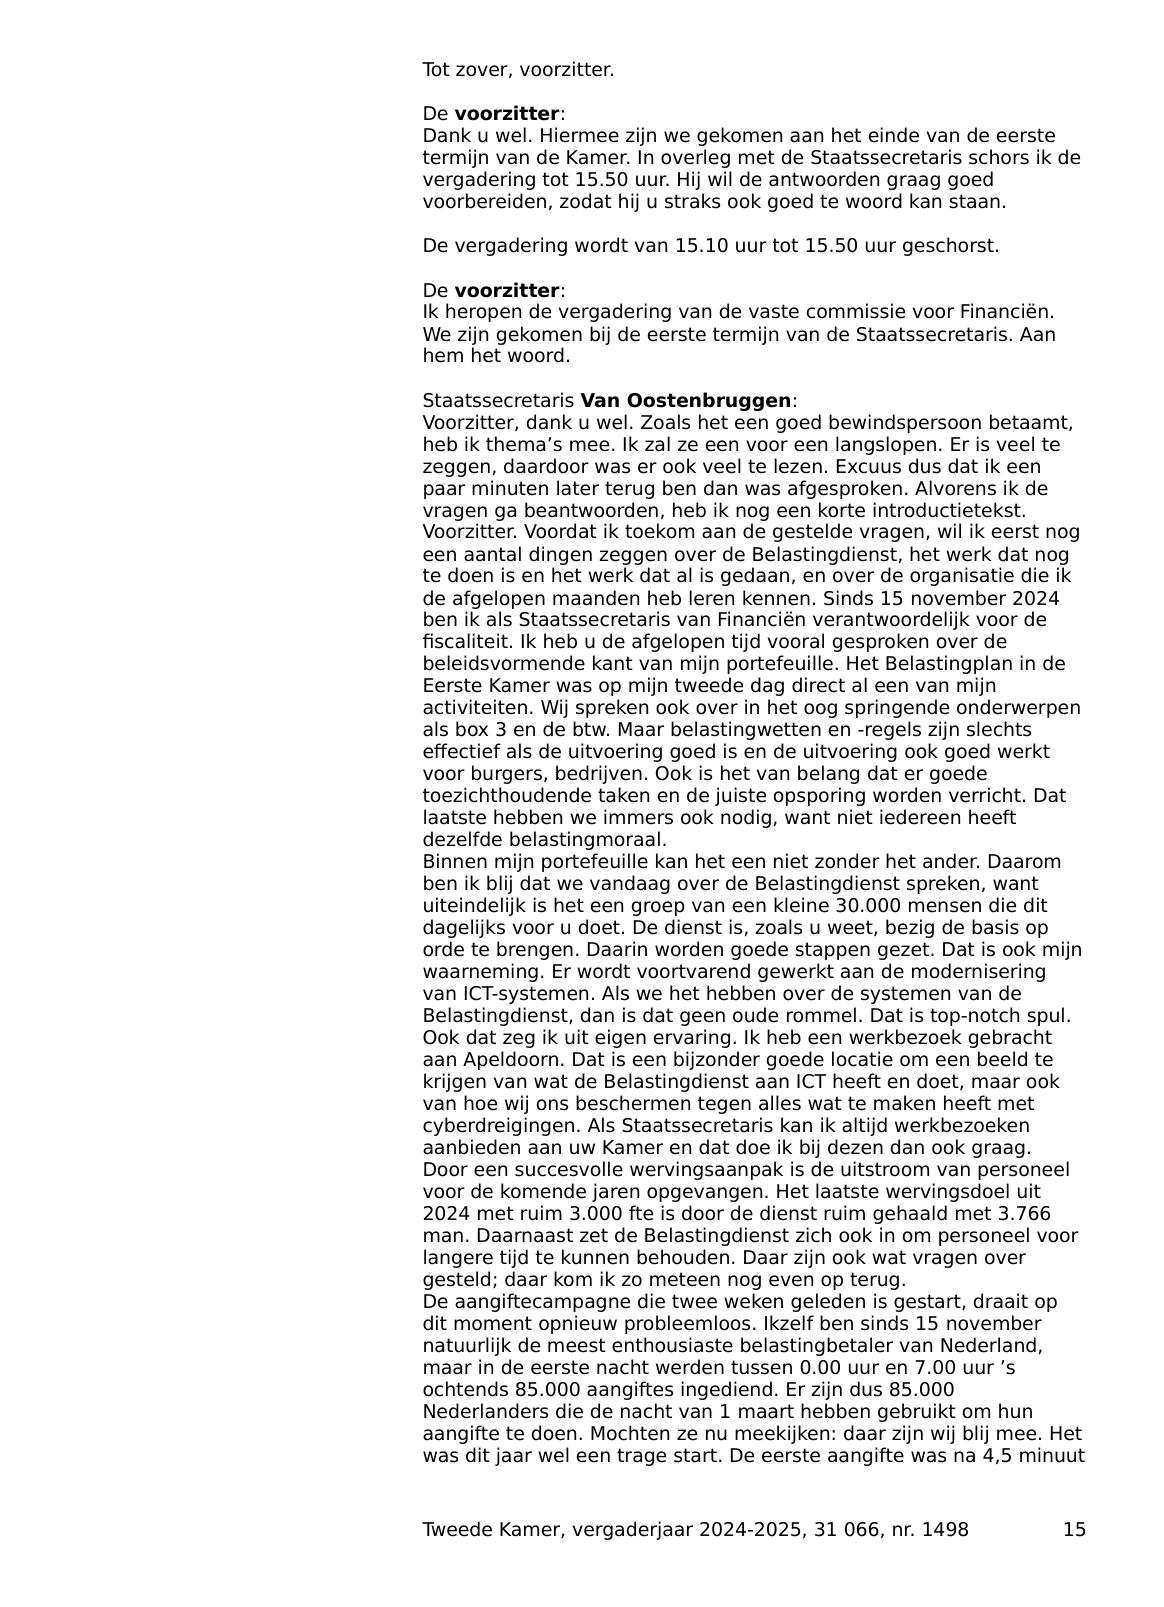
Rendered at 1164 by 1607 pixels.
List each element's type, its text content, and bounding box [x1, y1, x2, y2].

text Ik heropen de vergadering van de vaste commissie voor Financiën. We zijn gekomen bij de eerste termijn van de Staatssecretaris. Aan hem het woord. [422, 301, 1087, 367]
text Tot zover, voorzitter. [422, 59, 1087, 81]
text Dank u wel. Hiermee zijn we gekomen aan het einde van de eerste termijn van de Kamer. In overleg met de Staatssecretaris schors ik de vergadering tot 15.50 uur. Hij wil de antwoorden graag goed voorbereiden, zodat hij u straks ook goed te woord kan staan. [422, 125, 1087, 213]
text Voorzitter. Voordat ik toekom aan de gestelde vragen, wil ik eerst nog een aantal dingen zeggen over de Belastingdienst, het werk dat nog te doen is en het werk dat al is gedaan, en over de organisatie die ik de afgelopen maanden heb leren kennen. Sinds 15 november 2024 ben ik als Staatssecretaris van Financiën verantwoordelijk voor de fiscaliteit. Ik heb u de afgelopen tijd vooral gesproken over de beleidsvormende kant van mijn portefeuille. Het Belastingplan in de Eerste Kamer was op mijn tweede dag direct al een van mijn activiteiten. Wij spreken ook over in het oog springende onderwerpen als box 3 en de btw. Maar belastingwetten en -regels zijn slechts effectief als de uitvoering goed is en de uitvoering ook goed werkt voor burgers, bedrijven. Ook is het van belang dat er goede toezichthoudende taken en de juiste opsporing worden verricht. Dat laatste hebben we immers ook nodig, want niet iedereen heeft dezelfde belastingmoraal. [422, 521, 1087, 851]
text De aangiftecampagne die twee weken geleden is gestart, draait op dit moment opnieuw probleemloos. Ikzelf ben sinds 15 november natuurlijk de meest enthousiaste belastingbetaler van Nederland, maar in de eerste nacht werden tussen 0.00 uur en 7.00 uur ’s ochtends 85.000 aangiftes ingediend. Er zijn dus 85.000 Nederlanders die de nacht van 1 maart hebben gebruikt om hun aangifte te doen. Mochten ze nu meekijken: daar zijn wij blij mee. Het was dit jaar wel een trage start. De eerste aangifte was na 4,5 minuut [422, 1291, 1087, 1467]
text De vergadering wordt van 15.10 uur tot 15.50 uur geschorst. [422, 235, 1087, 257]
text Voorzitter, dank u wel. Zoals het een goed bewindspersoon betaamt, heb ik thema’s mee. Ik zal ze een voor een langslopen. Er is veel te zeggen, daardoor was er ook veel te lezen. Excuus dus dat ik een paar minuten later terug ben dan was afgesproken. Alvorens ik de vragen ga beantwoorden, heb ik nog een korte introductietekst. [422, 412, 1087, 521]
text Binnen mijn portefeuille kan het een niet zonder het ander. Daarom ben ik blij dat we vandaag over de Belastingdienst spreken, want uiteindelijk is het een groep van een kleine 30.000 mensen die dit dagelijks voor u doet. De dienst is, zoals u weet, bezig de basis op orde te brengen. Daarin worden goede stappen gezet. Dat is ook mijn waarneming. Er wordt voortvarend gewerkt aan de modernisering van ICT-systemen. Als we het hebben over de systemen van de Belastingdienst, dan is dat geen oude rommel. Dat is top-notch spul. Ook dat zeg ik uit eigen ervaring. Ik heb een werkbezoek gebracht aan Apeldoorn. Dat is een bijzonder goede locatie om een beeld te krijgen van wat de Belastingdienst aan ICT heeft en doet, maar ook van hoe wij ons beschermen tegen alles wat te maken heeft met cyberdreigingen. Als Staatssecretaris kan ik altijd werkbezoeken aanbieden aan uw Kamer en dat doe ik bij dezen dan ook graag. [422, 851, 1087, 1159]
text Door een succesvolle wervingsaanpak is de uitstroom van personeel voor de komende jaren opgevangen. Het laatste wervingsdoel uit 2024 met ruim 3.000 fte is door de dienst ruim gehaald met 3.766 man. Daarnaast zet de Belastingdienst zich ook in om personeel voor langere tijd te kunnen behouden. Daar zijn ook wat vragen over gesteld; daar kom ik zo meteen nog even op terug. [422, 1159, 1087, 1291]
text De voorzitter: [422, 103, 1087, 125]
text Staatssecretaris Van Oostenbruggen: [422, 389, 1087, 412]
text De voorzitter: [422, 279, 1087, 301]
